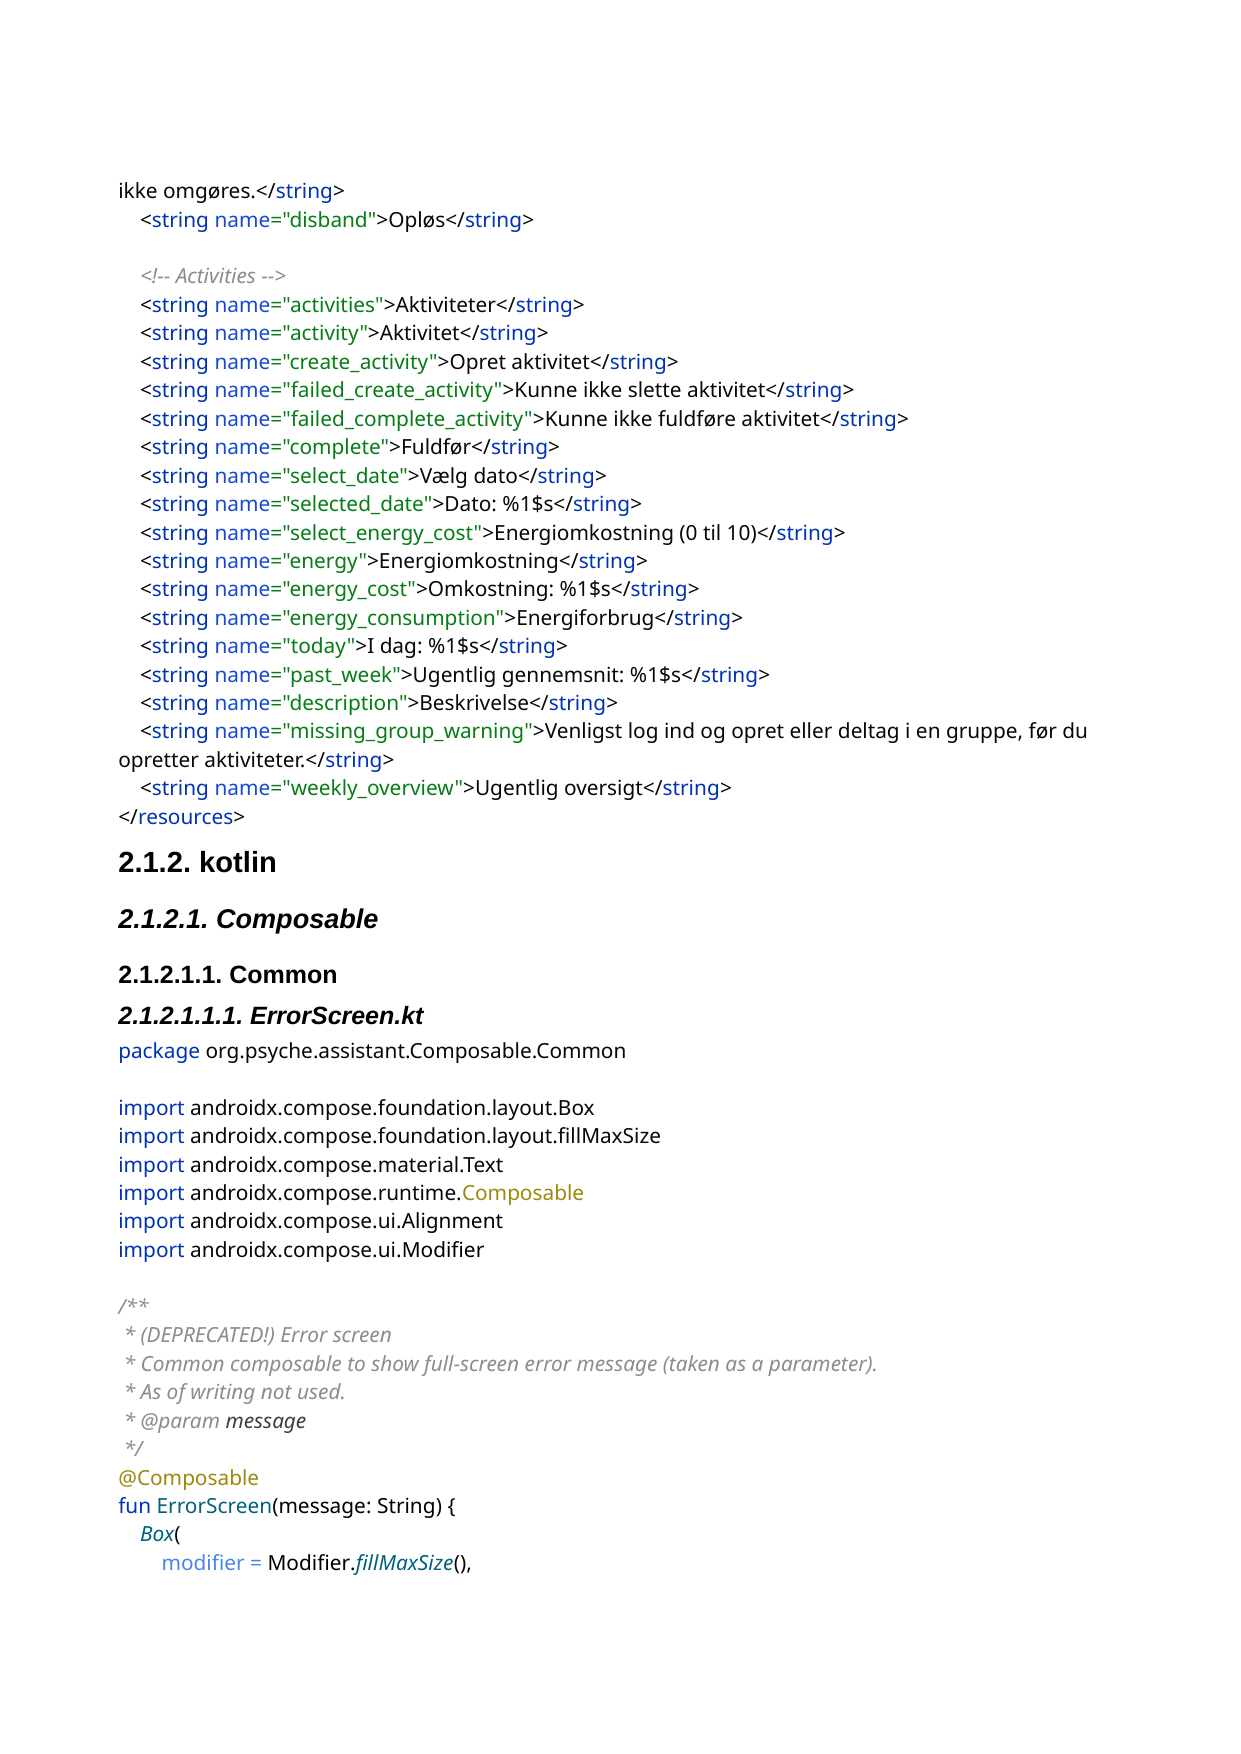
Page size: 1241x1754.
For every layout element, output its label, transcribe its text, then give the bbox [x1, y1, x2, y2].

subtitle 2.1.2.1.1.1. ErrorScreen.kt [118, 1001, 1122, 1030]
subtitle 2.1.2.1.1. Common [118, 960, 1122, 988]
subtitle 2.1.2.1. Composable [118, 903, 1122, 935]
text package org.psyche.assistant.Composable.Common import androidx.compose.foundation.layout.Box import androidx.compose.foundation.layout.fillMaxSize import androidx.compose.material.Text import androidx.compose.runtime.Composable import androidx.compose.ui.Alignment import androidx.compose.ui.Modifier /** * (DEPRECATED!) Error screen * Common composable to show full-screen error message (taken as a parameter). * As of writing not used. * @param message */ @Composable fun ErrorScreen(message: String) { Box( modifier = Modifier.fillMaxSize(), [118, 1036, 1122, 1576]
text ikke omgøres.</string> <string name="disband">Opløs</string> <!-- Activities --> <string name="activities">Aktiviteter</string> <string name="activity">Aktivitet</string> <string name="create_activity">Opret aktivitet</string> <string name="failed_create_activity">Kunne ikke slette aktivitet</string> <string name="failed_complete_activity">Kunne ikke fuldføre aktivitet</string> <string name="complete">Fuldfør</string> <string name="select_date">Vælg dato</string> <string name="selected_date">Dato: %1$s</string> <string name="select_energy_cost">Energiomkostning (0 til 10)</string> <string name="energy">Energiomkostning</string> <string name="energy_cost">Omkostning: %1$s</string> <string name="energy_consumption">Energiforbrug</string> <string name="today">I dag: %1$s</string> <string name="past_week">Ugentlig gennemsnit: %1$s</string> <string name="description">Beskrivelse</string> <string name="missing_group_warning">Venligst log ind og opret eller deltag i en gruppe, før du opretter aktiviteter.</string> <string name="weekly_overview">Ugentlig oversigt</string> </resources> [118, 176, 1122, 830]
subtitle 2.1.2. kotlin [118, 845, 1122, 878]
